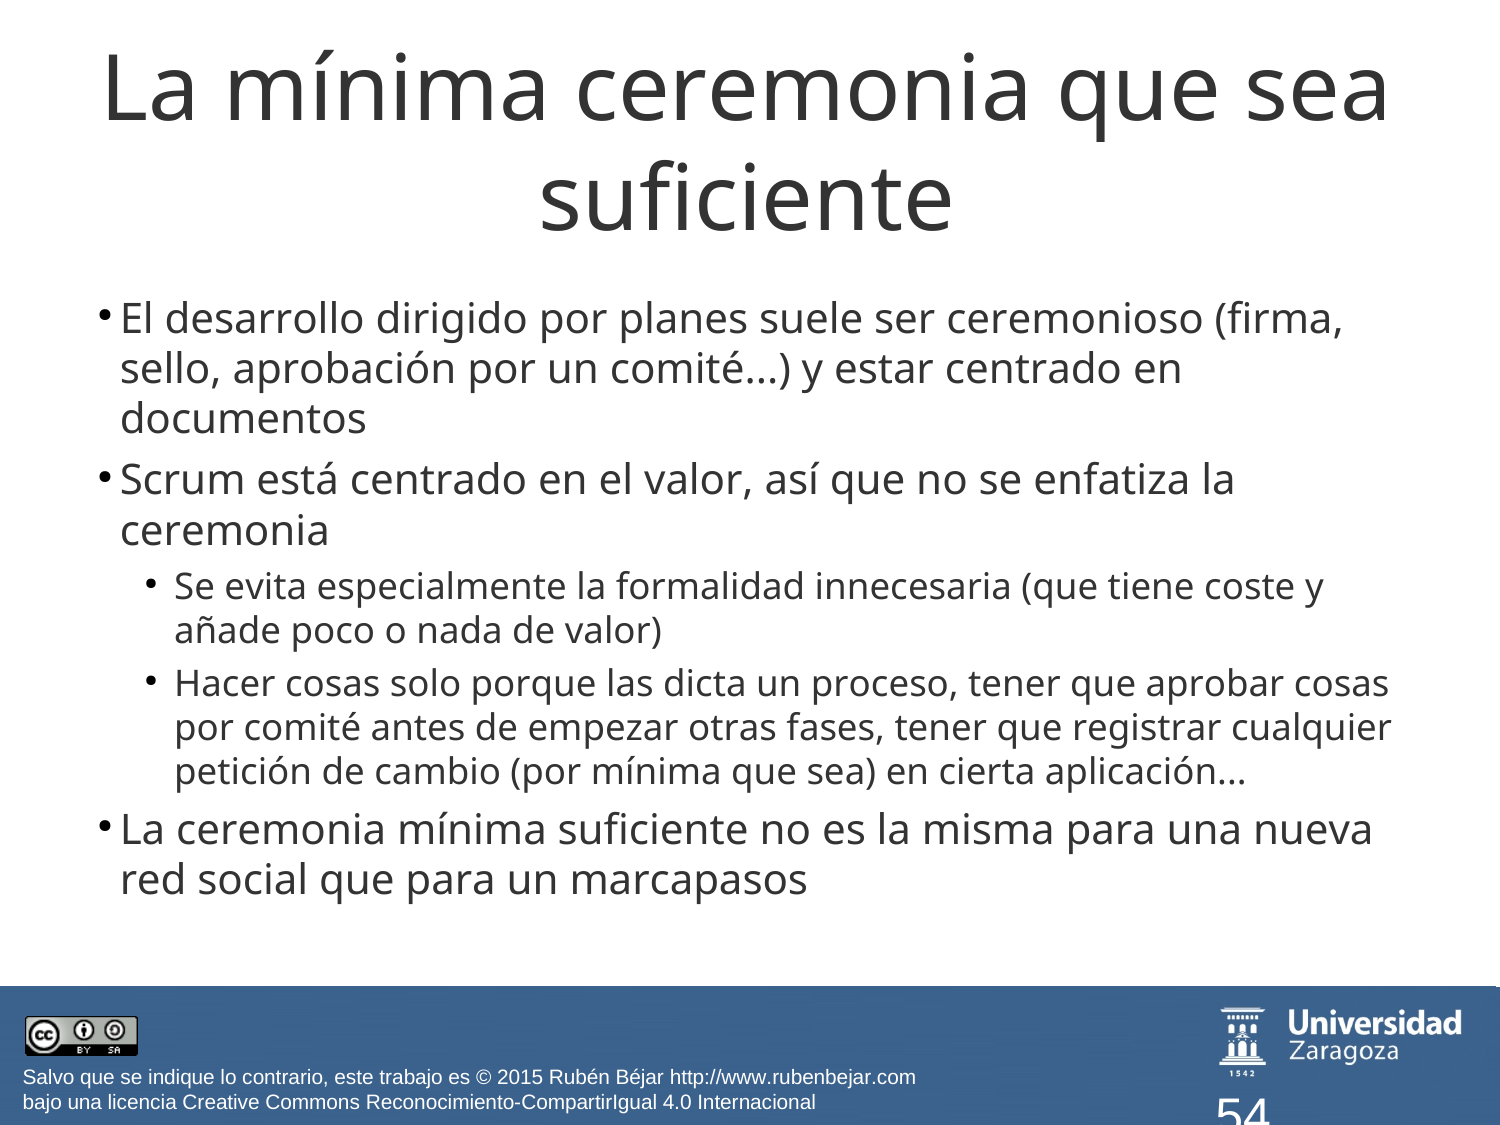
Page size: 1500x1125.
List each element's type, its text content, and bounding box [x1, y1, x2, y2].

list El desarrollo dirigido por planes suele ser ceremonioso (firma, sello, aprobación por un comité...) y estar centrado en documentos Scrum está centrado en el valor, así que no se enfatiza la ceremonia Se evita especialmente la formalidad innecesaria (que tiene coste y añade poco o nada de valor) Hacer cosas solo porque las dicta un proceso, tener que aprobar cosas por comité antes de empezar otras fases, tener que registrar cualquier petición de cambio (por mínima que sea) en cierta aplicación... La ceremonia mínima suficiente no es la misma para una nueva red social que para un marcapasos [82, 283, 1418, 957]
title La mínima ceremonia que sea suficiente [74, 21, 1420, 257]
picture [0, 986, 1500, 1125]
picture [1248, 1105, 1260, 1122]
